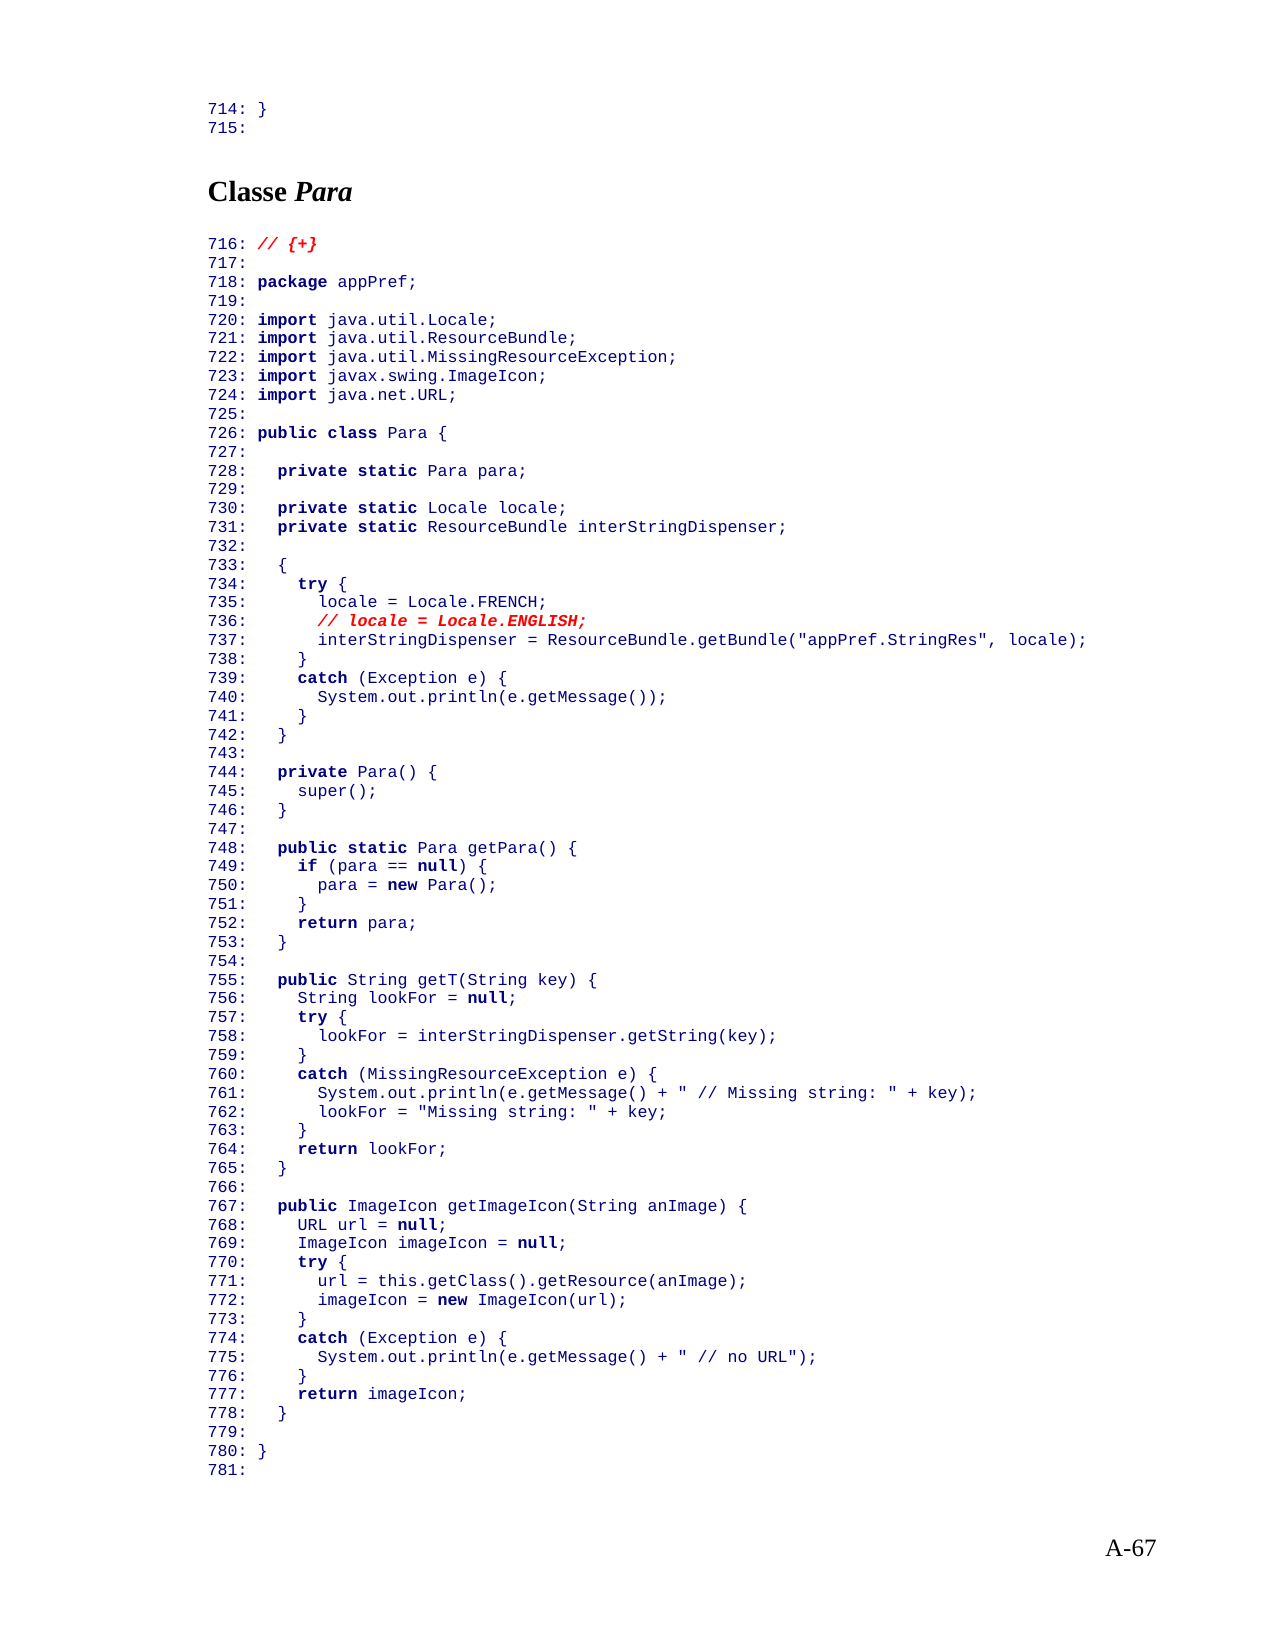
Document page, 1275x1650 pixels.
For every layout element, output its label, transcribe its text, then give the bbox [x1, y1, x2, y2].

text 717: [207, 255, 1156, 273]
text 720: import java.util.Locale; [207, 311, 1156, 330]
text 714: } [207, 100, 1156, 119]
text 761: System.out.println(e.getMessage() + " // Missing string: " + key); [207, 1084, 1156, 1103]
text 740: System.out.println(e.getMessage()); [207, 688, 1156, 707]
text 719: [207, 292, 1156, 311]
text 739: catch (Exception e) { [207, 669, 1156, 688]
text 774: catch (Exception e) { [207, 1329, 1156, 1348]
text 745: super(); [207, 783, 1156, 801]
text 737: interStringDispenser = ResourceBundle.getBundle("appPref.StringRes", locale); [207, 632, 1156, 651]
text 771: url = this.getClass().getResource(anImage); [207, 1273, 1156, 1292]
text 736: // locale = Locale.ENGLISH; [207, 613, 1156, 632]
text 729: [207, 481, 1156, 500]
text 732: [207, 537, 1156, 556]
text 758: lookFor = interStringDispenser.getString(key); [207, 1028, 1156, 1047]
text 746: } [207, 801, 1156, 820]
text 775: System.out.println(e.getMessage() + " // no URL"); [207, 1348, 1156, 1367]
text 744: private Para() { [207, 764, 1156, 783]
text 726: public class Para { [207, 424, 1156, 443]
text 770: try { [207, 1254, 1156, 1273]
text 779: [207, 1424, 1156, 1442]
text Classe Para [207, 176, 1156, 208]
text 772: imageIcon = new ImageIcon(url); [207, 1292, 1156, 1311]
text 735: locale = Locale.FRENCH; [207, 594, 1156, 613]
text 768: URL url = null; [207, 1216, 1156, 1235]
text 781: [207, 1461, 1156, 1480]
text 725: [207, 406, 1156, 424]
text 750: para = new Para(); [207, 877, 1156, 896]
text 754: [207, 952, 1156, 971]
text 742: } [207, 726, 1156, 745]
text 759: } [207, 1047, 1156, 1065]
text 728: private static Para para; [207, 462, 1156, 481]
text 762: lookFor = "Missing string: " + key; [207, 1103, 1156, 1122]
text 760: catch (MissingResourceException e) { [207, 1065, 1156, 1084]
text 765: } [207, 1160, 1156, 1178]
text 764: return lookFor; [207, 1141, 1156, 1160]
text 753: } [207, 933, 1156, 952]
text 756: String lookFor = null; [207, 990, 1156, 1009]
text 780: } [207, 1442, 1156, 1461]
text 730: private static Locale locale; [207, 500, 1156, 519]
text 767: public ImageIcon getImageIcon(String anImage) { [207, 1197, 1156, 1216]
text 755: public String getT(String key) { [207, 971, 1156, 990]
text 747: [207, 820, 1156, 839]
text 777: return imageIcon; [207, 1386, 1156, 1405]
text 752: return para; [207, 914, 1156, 933]
text 715: [207, 119, 1156, 138]
text 743: [207, 745, 1156, 764]
text 721: import java.util.ResourceBundle; [207, 330, 1156, 349]
text 757: try { [207, 1009, 1156, 1028]
text 738: } [207, 651, 1156, 669]
text 734: try { [207, 575, 1156, 594]
text 769: ImageIcon imageIcon = null; [207, 1235, 1156, 1254]
text 773: } [207, 1311, 1156, 1329]
text 778: } [207, 1405, 1156, 1424]
text 776: } [207, 1367, 1156, 1386]
text 749: if (para == null) { [207, 858, 1156, 877]
text 724: import java.net.URL; [207, 387, 1156, 406]
text 723: import javax.swing.ImageIcon; [207, 368, 1156, 387]
text 731: private static ResourceBundle interStringDispenser; [207, 519, 1156, 537]
text 763: } [207, 1122, 1156, 1141]
text 766: [207, 1178, 1156, 1197]
text 741: } [207, 707, 1156, 726]
text 716: // {+} [207, 236, 1156, 255]
text 722: import java.util.MissingResourceException; [207, 349, 1156, 368]
text 733: { [207, 556, 1156, 575]
text 751: } [207, 896, 1156, 914]
text 748: public static Para getPara() { [207, 839, 1156, 858]
text 727: [207, 443, 1156, 462]
text 718: package appPref; [207, 273, 1156, 292]
